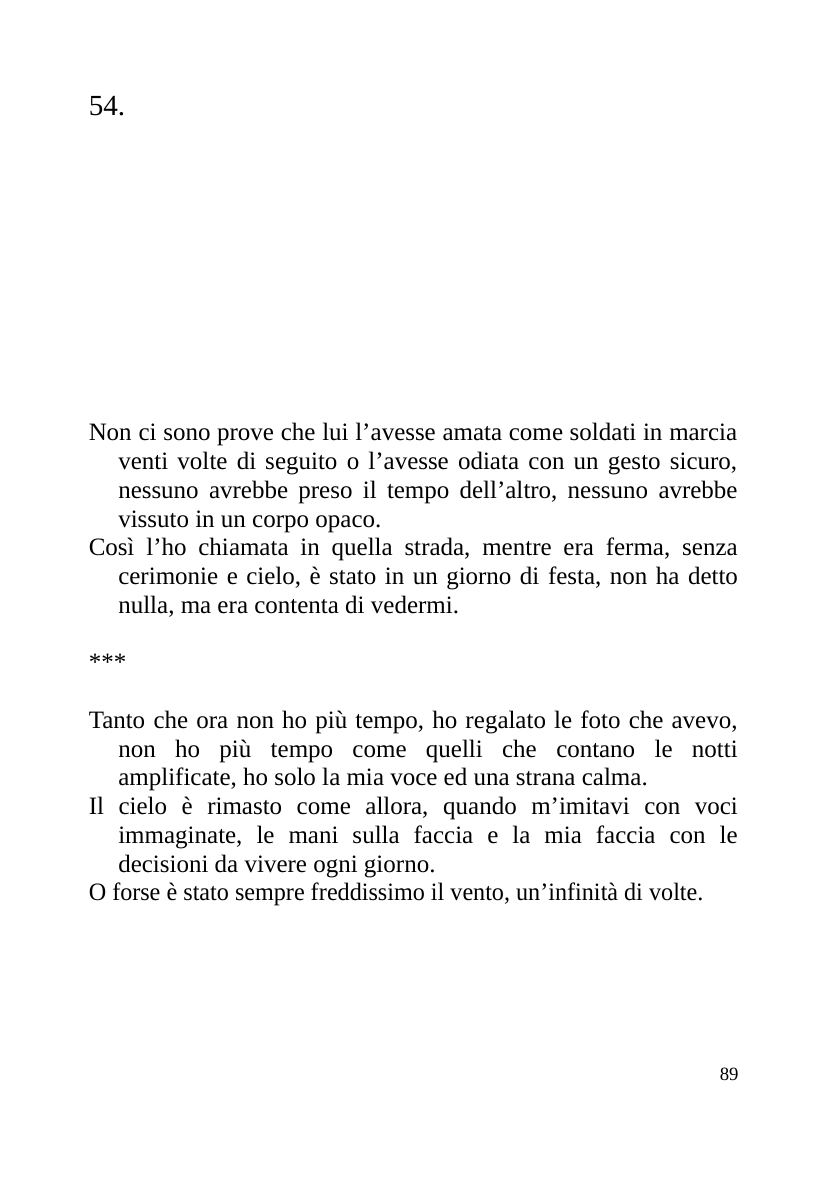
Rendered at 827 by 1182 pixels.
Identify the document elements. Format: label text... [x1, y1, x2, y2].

text Così l’ho chiamata in quella strada, mentre era ferma, senza cerimonie e cielo, è stato in un giorno di festa, non ha detto nulla, ma era contenta di vedermi. [88, 532, 738, 619]
text Tanto che ora non ho più tempo, ho regalato le foto che avevo, non ho più tempo come quelli che contano le notti amplificate, ho solo la mia voce ed una strana calma. [88, 705, 738, 791]
text *** [88, 647, 738, 676]
text Il cielo è rimasto come allora, quando m’imitavi con voci immaginate, le mani sulla faccia e la mia faccia con le decisioni da vivere ogni giorno. [88, 791, 738, 877]
text Non ci sono prove che lui l’avesse amata come soldati in marcia venti volte di seguito o l’avesse odiata con un gesto sicuro, nessuno avrebbe preso il tempo dell’altro, nessuno avrebbe vissuto in un corpo opaco. [88, 417, 738, 532]
subtitle 54. [88, 88, 738, 122]
text O forse è stato sempre freddissimo il vento, un’infinità di volte. [88, 877, 738, 906]
